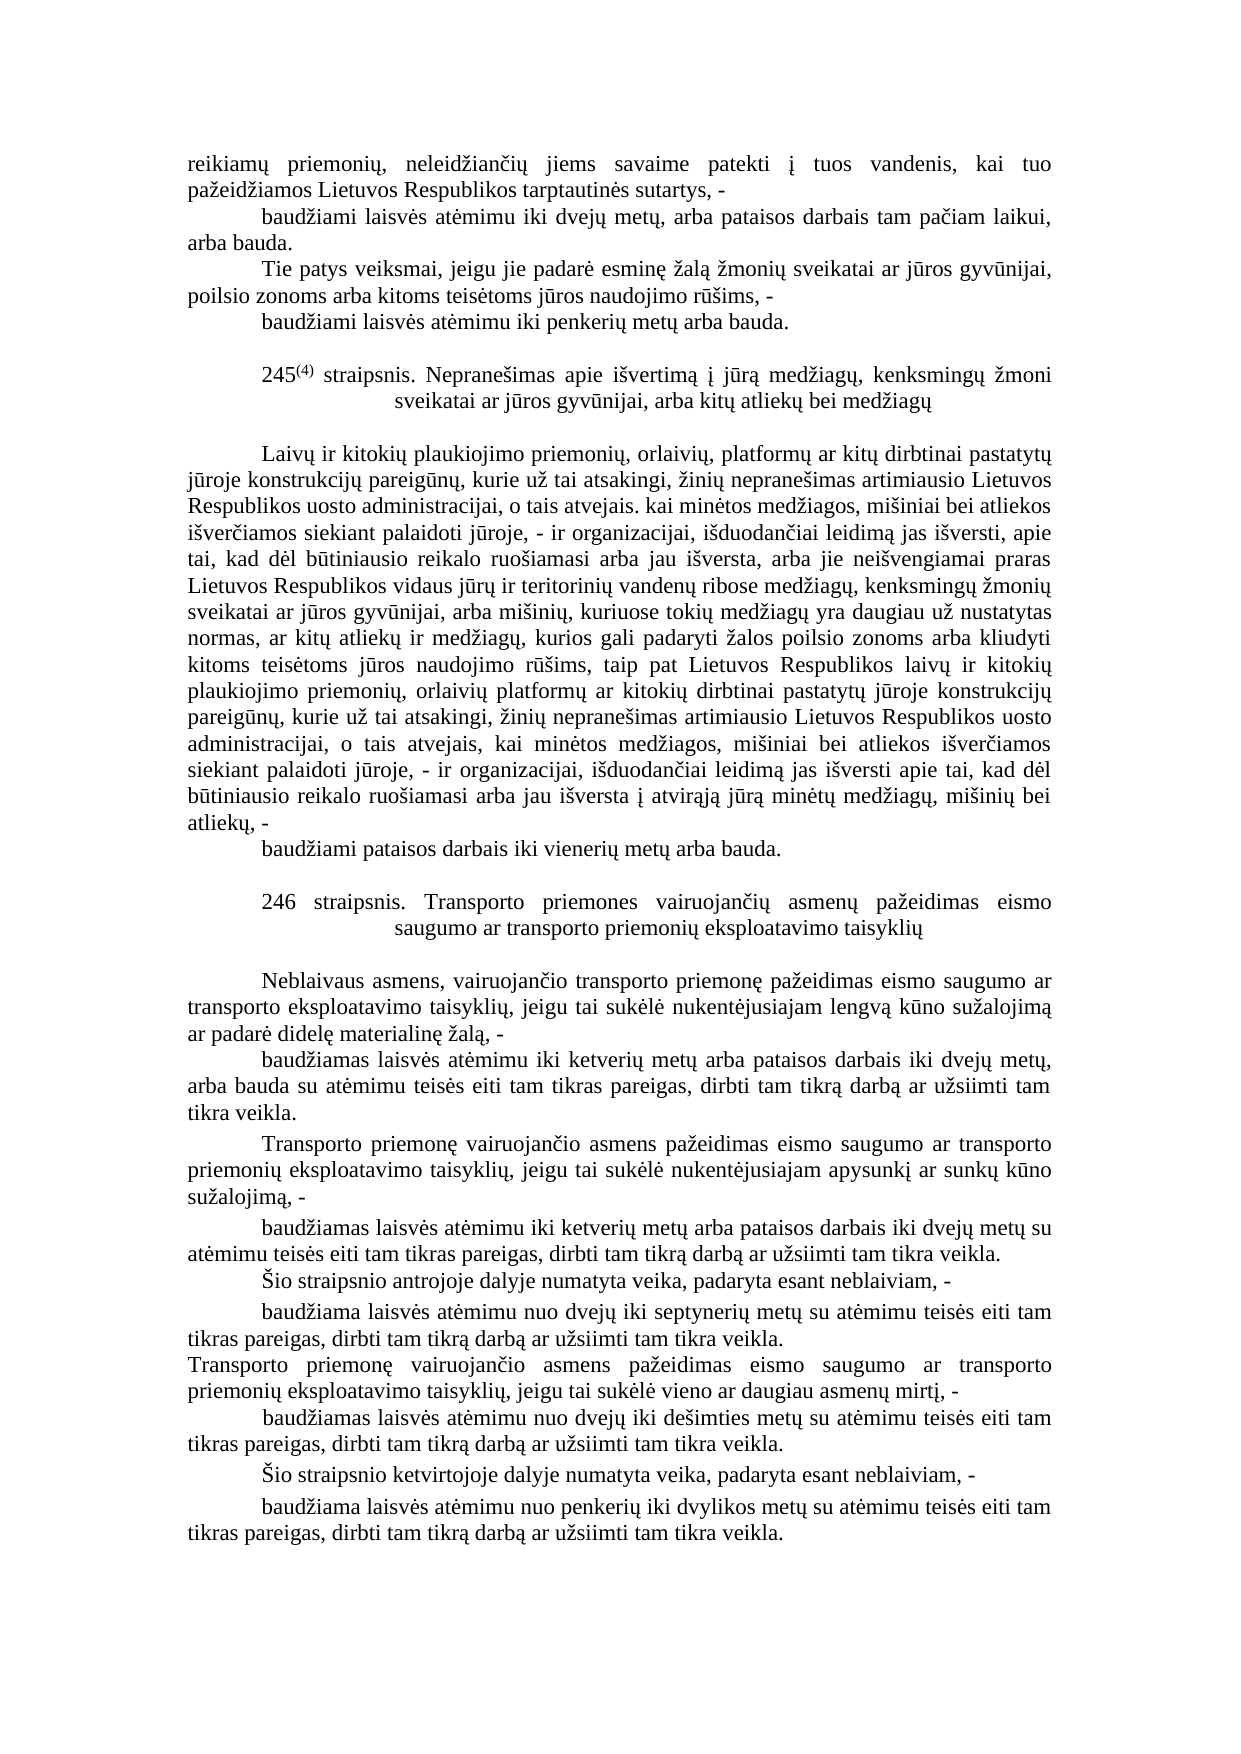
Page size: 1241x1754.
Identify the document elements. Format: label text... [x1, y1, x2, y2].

text baudžiami laisvės atėmimu iki dvejų metų, arba pataisos darbais tam pačiam laikui, arba bauda. [187, 203, 1053, 255]
text 246 straipsnis. Transporto priemones vairuojančių asmenų pažeidimas eismo saugumo ar transporto priemonių eksploatavimo taisyklių [261, 888, 1053, 941]
text Transporto priemonę vairuojančio asmens pažeidimas eismo saugumo ar transporto priemonių eksploatavimo taisyklių, jeigu tai sukėlė vieno ar daugiau asmenų mirtį, - [187, 1351, 1053, 1404]
text Tie patys veiksmai, jeigu jie padarė esminę žalą žmonių sveikatai ar jūros gyvūnijai, poilsio zonoms arba kitoms teisėtoms jūros naudojimo rūšims, - [187, 255, 1053, 308]
text Neblaivaus asmens, vairuojančio transporto priemonę pažeidimas eismo saugumo ar transporto eksploatavimo taisyklių, jeigu tai sukėlė nukentėjusiajam lengvą kūno sužalojimą ar padarė didelę materialinę žalą, - [187, 967, 1053, 1046]
text baudžiamas laisvės atėmimu iki ketverių metų arba pataisos darbais iki dvejų metų, arba bauda su atėmimu teisės eiti tam tikras pareigas, dirbti tam tikrą darbą ar užsiimti tam tikra veikla. [187, 1046, 1053, 1125]
text baudžiama laisvės atėmimu nuo dvejų iki septynerių metų su atėmimu teisės eiti tam tikras pareigas, dirbti tam tikrą darbą ar užsiimti tam tikra veikla. [187, 1298, 1053, 1351]
text Šio straipsnio ketvirtojoje dalyje numatyta veika, padaryta esant neblaiviam, - [187, 1461, 1053, 1488]
text Šio straipsnio antrojoje dalyje numatyta veika, padaryta esant neblaiviam, - [187, 1267, 1053, 1293]
text baudžiamas laisvės atėmimu nuo dvejų iki dešimties metų su atėmimu teisės eiti tam tikras pareigas, dirbti tam tikrą darbą ar užsiimti tam tikra veikla. [187, 1404, 1053, 1456]
text Transporto priemonę vairuojančio asmens pažeidimas eismo saugumo ar transporto priemonių eksploatavimo taisyklių, jeigu tai sukėlė nukentėjusiajam apysunkį ar sunkų kūno sužalojimą, - [187, 1130, 1053, 1209]
text Laivų ir kitokių plaukiojimo priemonių, orlaivių, platformų ar kitų dirbtinai pastatytų jūroje konstrukcijų pareigūnų, kurie už tai atsakingi, žinių nepranešimas artimiausio Lietuvos Respublikos uosto administracijai, o tais atvejais. kai minėtos medžiagos, mišiniai bei atliekos išverčiamos siekiant palaidoti jūroje, - ir organizacijai, išduodančiai leidimą jas išversti, apie tai, kad dėl būtiniausio reikalo ruošiamasi arba jau išversta, arba jie neišvengiamai praras Lietuvos Respublikos vidaus jūrų ir teritorinių vandenų ribose medžiagų, kenksmingų žmonių sveikatai ar jūros gyvūnijai, arba mišinių, kuriuose tokių medžiagų yra daugiau už nustatytas normas, ar kitų atliekų ir medžiagų, kurios gali padaryti žalos poilsio zonoms arba kliudyti kitoms teisėtoms jūros naudojimo rūšims, taip pat Lietuvos Respublikos laivų ir kitokių plaukiojimo priemonių, orlaivių platformų ar kitokių dirbtinai pastatytų jūroje konstrukcijų pareigūnų, kurie už tai atsakingi, žinių nepranešimas artimiausio Lietuvos Respublikos uosto administracijai, o tais atvejais, kai minėtos medžiagos, mišiniai bei atliekos išverčiamos siekiant palaidoti jūroje, - ir organizacijai, išduodančiai leidimą jas išversti apie tai, kad dėl būtiniausio reikalo ruošiamasi arba jau išversta į atvirąją jūrą minėtų medžiagų, mišinių bei atliekų, - [187, 440, 1053, 835]
text reikiamų priemonių, neleidžiančių jiems savaime patekti į tuos vandenis, kai tuo pažeidžiamos Lietuvos Respublikos tarptautinės sutartys, - [187, 150, 1053, 203]
text baudžiama laisvės atėmimu nuo penkerių iki dvylikos metų su atėmimu teisės eiti tam tikras pareigas, dirbti tam tikrą darbą ar užsiimti tam tikra veikla. [187, 1493, 1053, 1545]
text baudžiami pataisos darbais iki vienerių metų arba bauda. [187, 835, 1053, 862]
text baudžiamas laisvės atėmimu iki ketverių metų arba pataisos darbais iki dvejų metų su atėmimu teisės eiti tam tikras pareigas, dirbti tam tikrą darbą ar užsiimti tam tikra veikla. [187, 1214, 1053, 1267]
text 245(4) straipsnis. Nepranešimas apie išvertimą į jūrą medžiagų, kenksmingų žmoni sveikatai ar jūros gyvūnijai, arba kitų atliekų bei medžiagų [261, 361, 1053, 413]
text baudžiami laisvės atėmimu iki penkerių metų arba bauda. [187, 308, 1053, 334]
